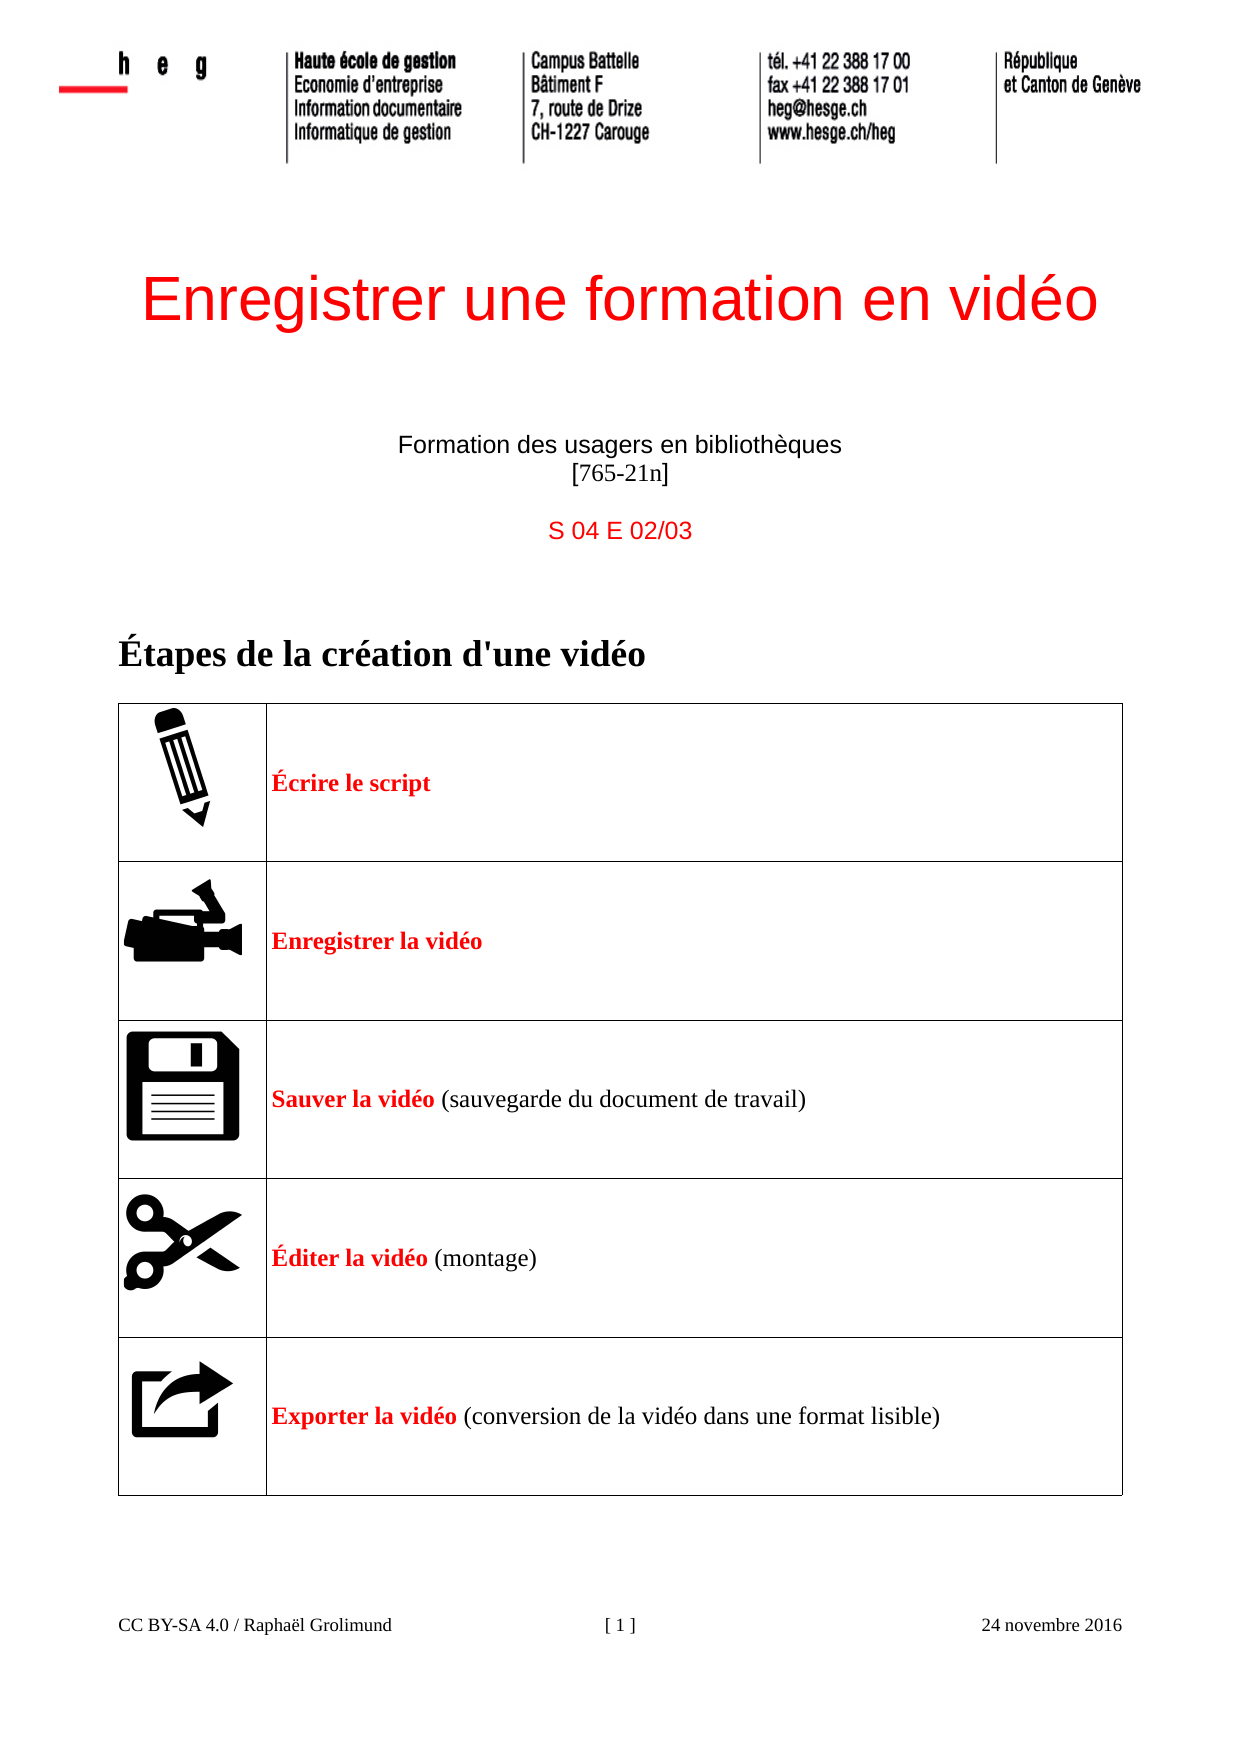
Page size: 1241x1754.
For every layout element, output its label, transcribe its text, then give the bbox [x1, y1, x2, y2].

text Enregistrer une formation en vidéo [118, 262, 1122, 334]
text Étapes de la création d'une vidéo [118, 631, 1122, 674]
table_header Écrire le script [267, 704, 1122, 861]
text [765-21n] [118, 458, 1122, 487]
picture [123, 1025, 242, 1144]
table_cell Sauver la vidéo (sauvegarde du document de travail) [267, 1021, 1122, 1178]
picture [0, 0, 1241, 208]
picture [123, 1183, 242, 1302]
table_cell [119, 1021, 266, 1178]
table_cell Éditer la vidéo (montage) [267, 1179, 1122, 1337]
table_cell Exporter la vidéo (conversion de la vidéo dans une format lisible) [267, 1338, 1122, 1495]
table_cell [119, 1179, 266, 1337]
picture [123, 1342, 242, 1461]
table_cell Enregistrer la vidéo [267, 862, 1122, 1020]
text Formation des usagers en bibliothèques [118, 429, 1122, 458]
table_cell [119, 1343, 266, 1495]
table_header [119, 704, 266, 861]
text S 04 E 02/03 [118, 516, 1122, 545]
picture [123, 708, 242, 827]
table_cell [119, 862, 266, 1020]
picture [123, 867, 242, 986]
table_cell [119, 1338, 266, 1342]
